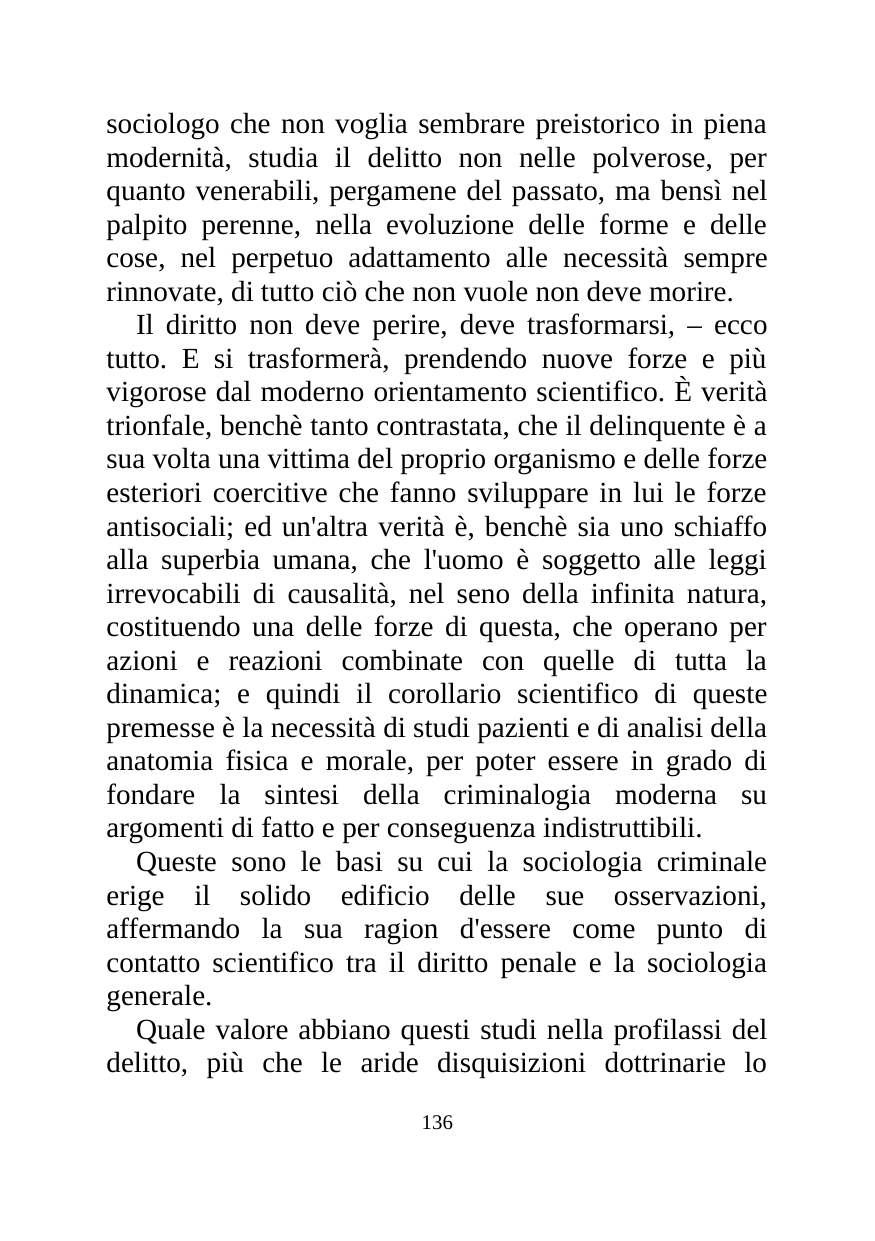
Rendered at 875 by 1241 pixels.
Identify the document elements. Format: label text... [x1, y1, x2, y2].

text Quale valore abbiano questi studi nella profilassi del delitto, più che le aride disquisizioni dottrinarie lo [106, 1012, 768, 1079]
text sociologo che non voglia sembrare preistorico in piena modernità, studia il delitto non nelle polverose, per quanto venerabili, pergamene del passato, ma bensì nel palpito perenne, nella evoluzione delle forme e delle cose, nel perpetuo adattamento alle necessità sempre rinnovate, di tutto ciò che non vuole non deve morire. [106, 106, 768, 307]
text Il diritto non deve perire, deve trasformarsi, – ecco tutto. E si trasformerà, prendendo nuove forze e più vigorose dal moderno orientamento scientifico. È verità trionfale, benchè tanto contrastata, che il delinquente è a sua volta una vittima del proprio organismo e delle forze esteriori coercitive che fanno sviluppare in lui le forze antisociali; ed un'altra verità è, benchè sia uno schiaffo alla superbia umana, che l'uomo è soggetto alle leggi irrevocabili di causalità, nel seno della infinita natura, costituendo una delle forze di questa, che operano per azioni e reazioni combinate con quelle di tutta la dinamica; e quindi il corollario scientifico di queste premesse è la necessità di studi pazienti e di analisi della anatomia fisica e morale, per poter essere in grado di fondare la sintesi della criminalogia moderna su argomenti di fatto e per conseguenza indistruttibili. [106, 307, 768, 844]
text Queste sono le basi su cui la sociologia criminale erige il solido edificio delle sue osservazioni, affermando la sua ragion d'essere come punto di contatto scientifico tra il diritto penale e la sociologia generale. [106, 844, 768, 1012]
